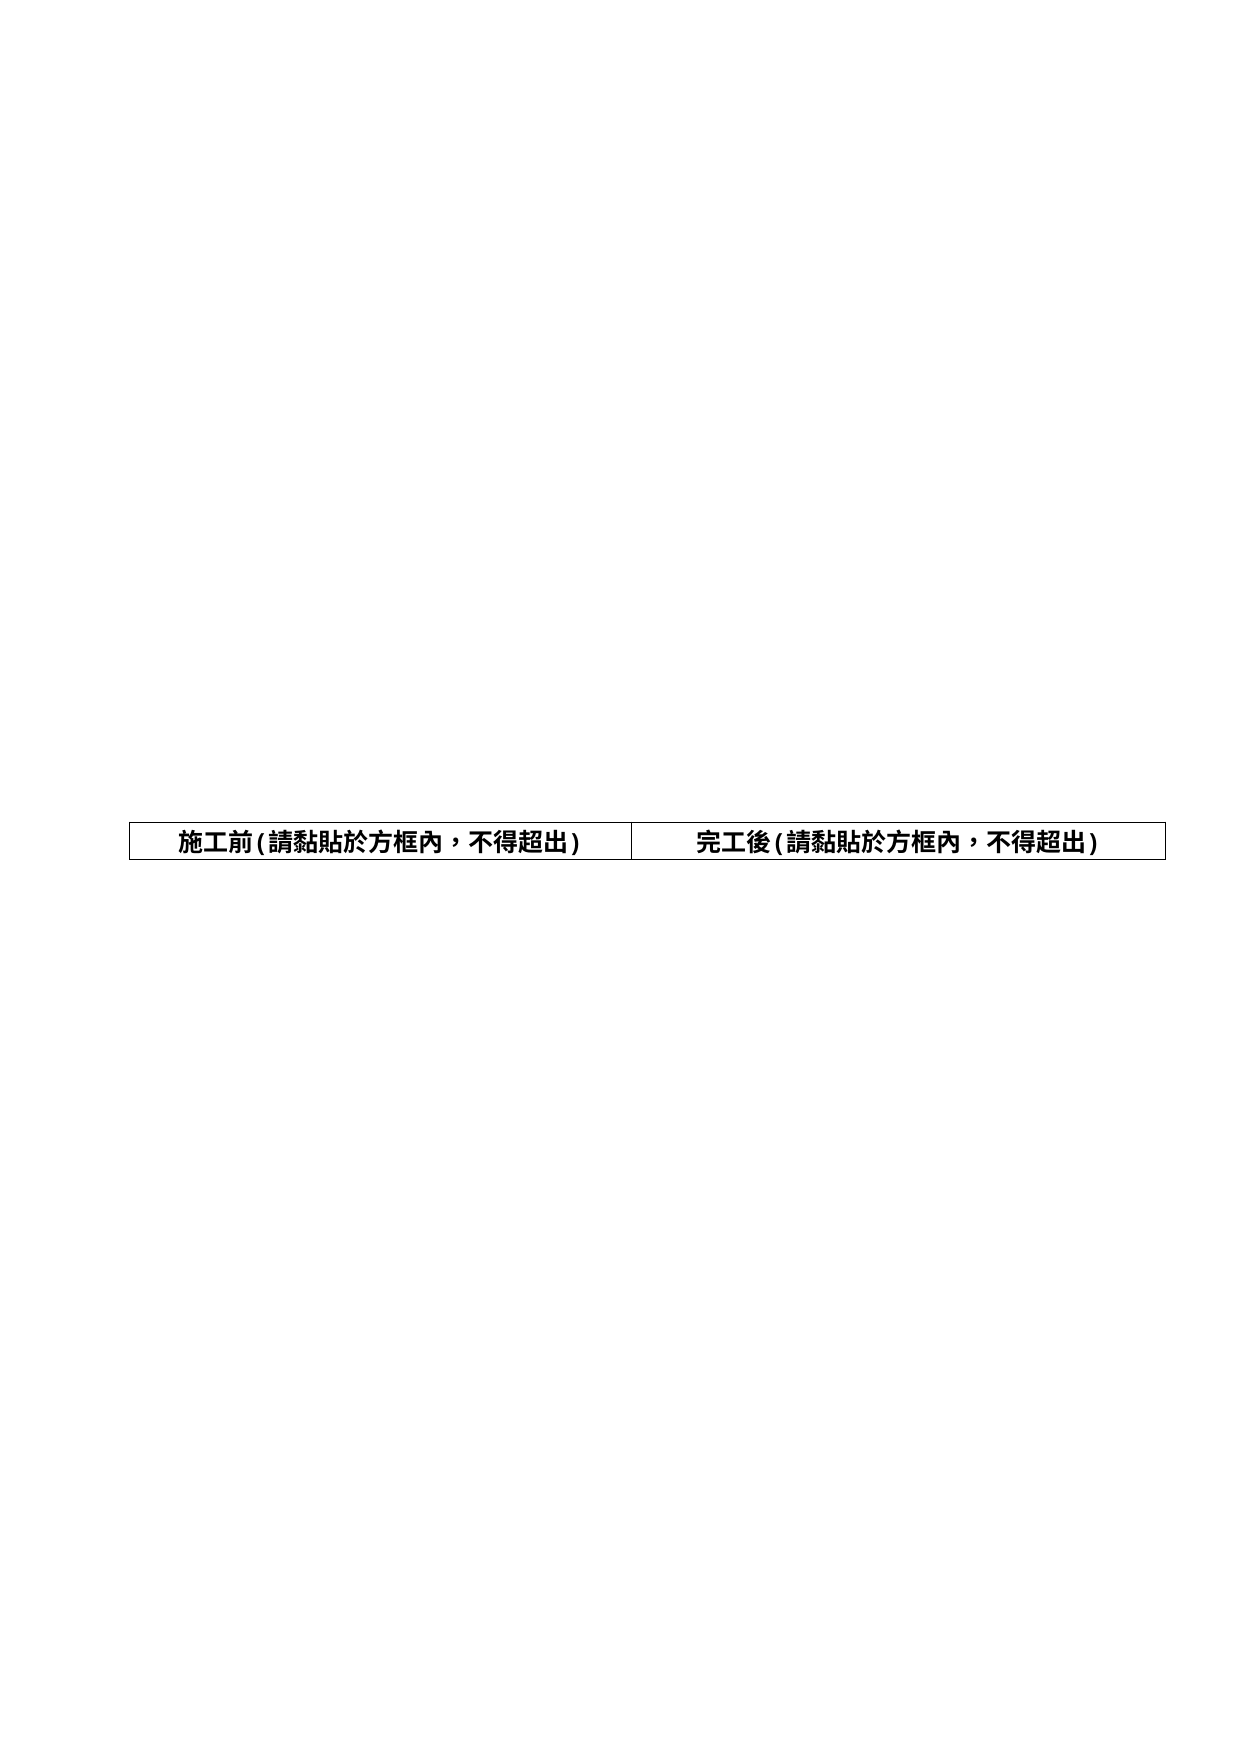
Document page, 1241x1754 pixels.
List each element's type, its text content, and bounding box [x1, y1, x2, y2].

table_cell 施工前(請黏貼於方框內，不得超出) [130, 823, 631, 859]
table_cell 完工後(請黏貼於方框內，不得超出) [632, 823, 1165, 859]
